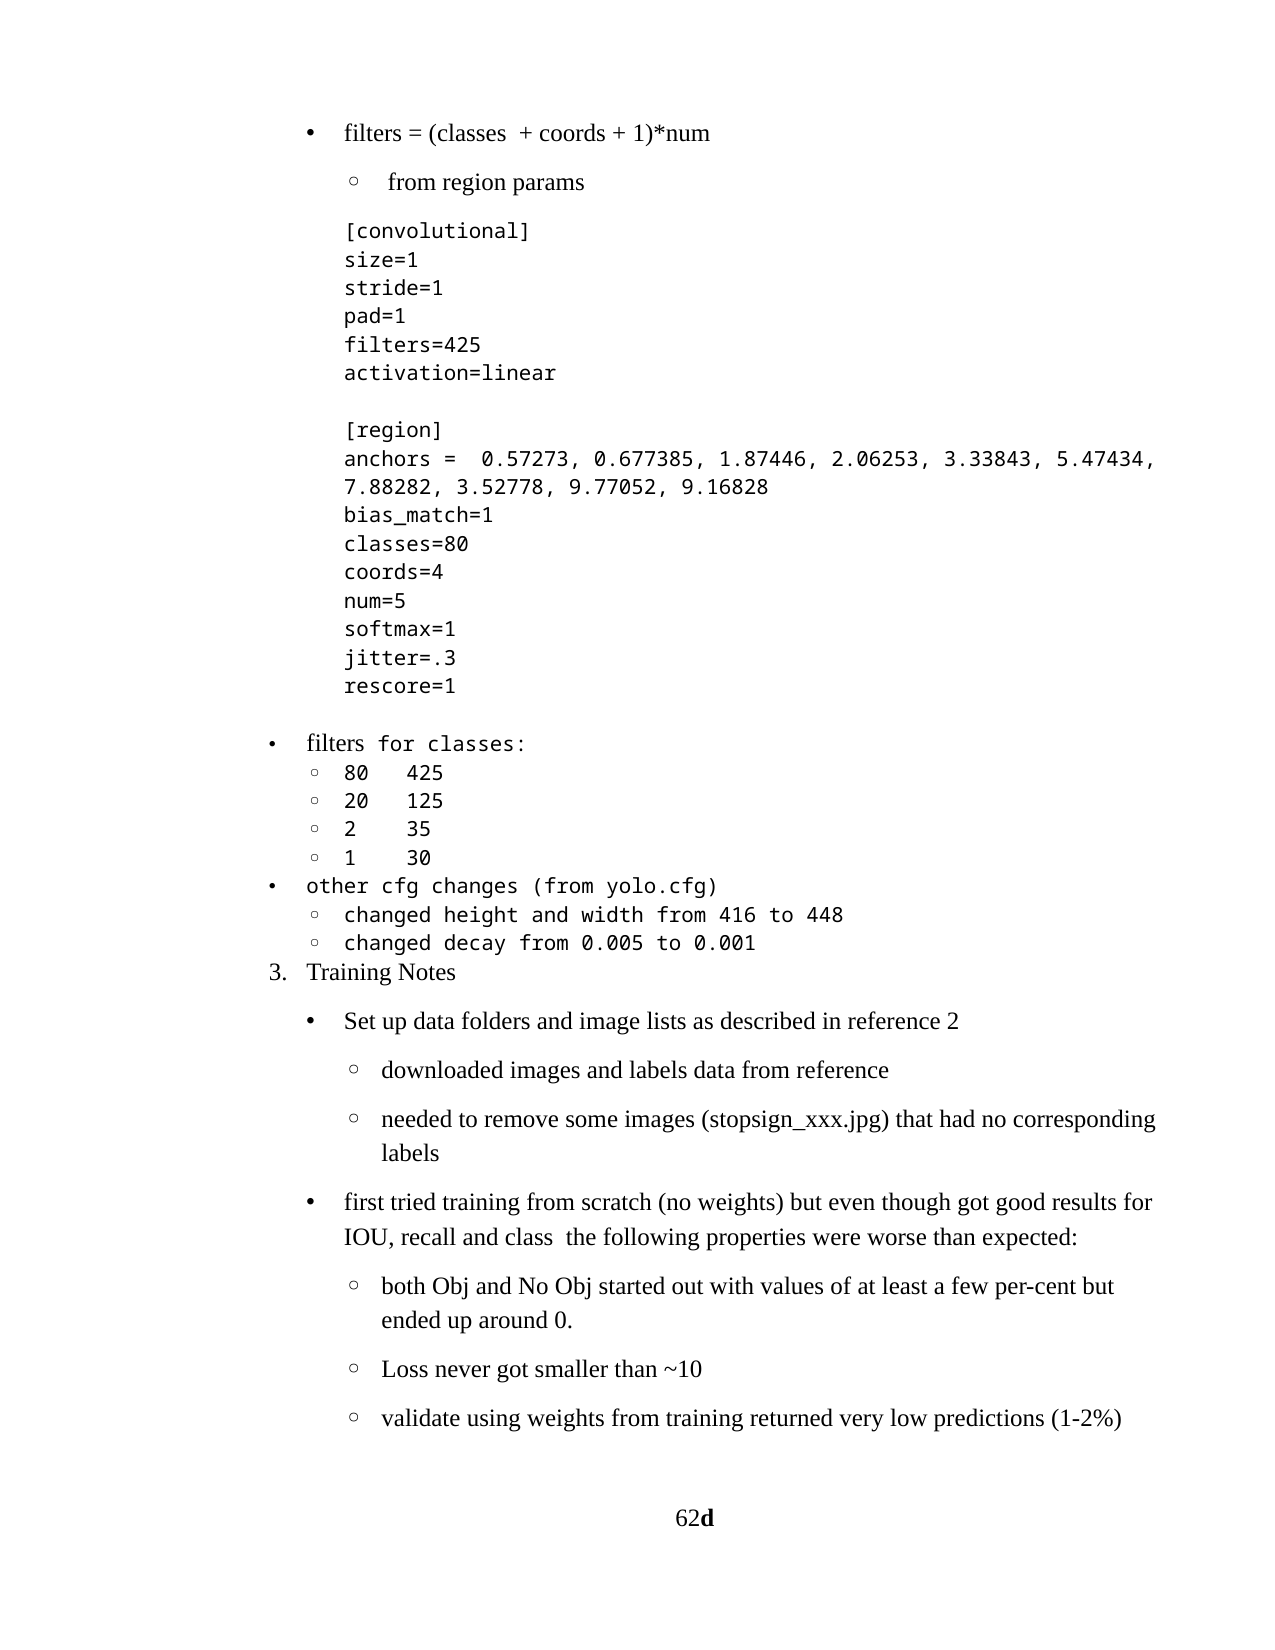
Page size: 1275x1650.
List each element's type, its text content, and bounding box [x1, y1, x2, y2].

list both Obj and No Obj started out with values of at least a few per-cent but ended up around 0. [344, 1271, 1158, 1334]
list needed to remove some images (stopsign_xxx.jpg) that had no corresponding labels [344, 1104, 1158, 1167]
text jitter=.3 [344, 643, 1158, 671]
text filters=425 [344, 330, 1158, 358]
text activation=linear [344, 358, 1158, 387]
list Loss never got smaller than ~10 [344, 1354, 1158, 1383]
list Set up data folders and image lists as described in reference 2 [306, 1006, 1158, 1034]
text classes=80 [344, 529, 1158, 557]
list from region params [344, 167, 1158, 196]
list filters for classes: [269, 728, 1158, 758]
text [region] [344, 415, 1158, 444]
list validate using weights from training returned very low predictions (1-2%) [344, 1403, 1158, 1432]
text softmax=1 [344, 614, 1158, 643]
list Training Notes [269, 957, 1158, 985]
text rescore=1 [344, 671, 1158, 700]
text stride=1 [344, 273, 1158, 302]
list 20 125 [306, 786, 1158, 814]
list changed height and width from 416 to 448 [306, 900, 1158, 928]
list 2 35 [306, 814, 1158, 843]
text pad=1 [344, 302, 1158, 330]
list changed decay from 0.005 to 0.001 [306, 928, 1158, 957]
list other cfg changes (from yolo.cfg) [269, 871, 1158, 900]
text [convolutional] [344, 216, 1158, 245]
text num=5 [344, 586, 1158, 614]
list downloaded images and labels data from reference [344, 1055, 1158, 1083]
text bias_match=1 [344, 501, 1158, 529]
list 1 30 [306, 843, 1158, 871]
text size=1 [344, 245, 1158, 273]
text anchors = 0.57273, 0.677385, 1.87446, 2.06253, 3.33843, 5.47434, 7.88282, 3.52778, 9.77052, 9.16828 [344, 444, 1158, 501]
list first tried training from scratch (no weights) but even though got good results for IOU, recall and class the following properties were worse than expected: [306, 1187, 1158, 1251]
list 80 425 [306, 758, 1158, 786]
list filters = (classes + coords + 1)*num [306, 118, 1158, 147]
text coords=4 [344, 557, 1158, 586]
